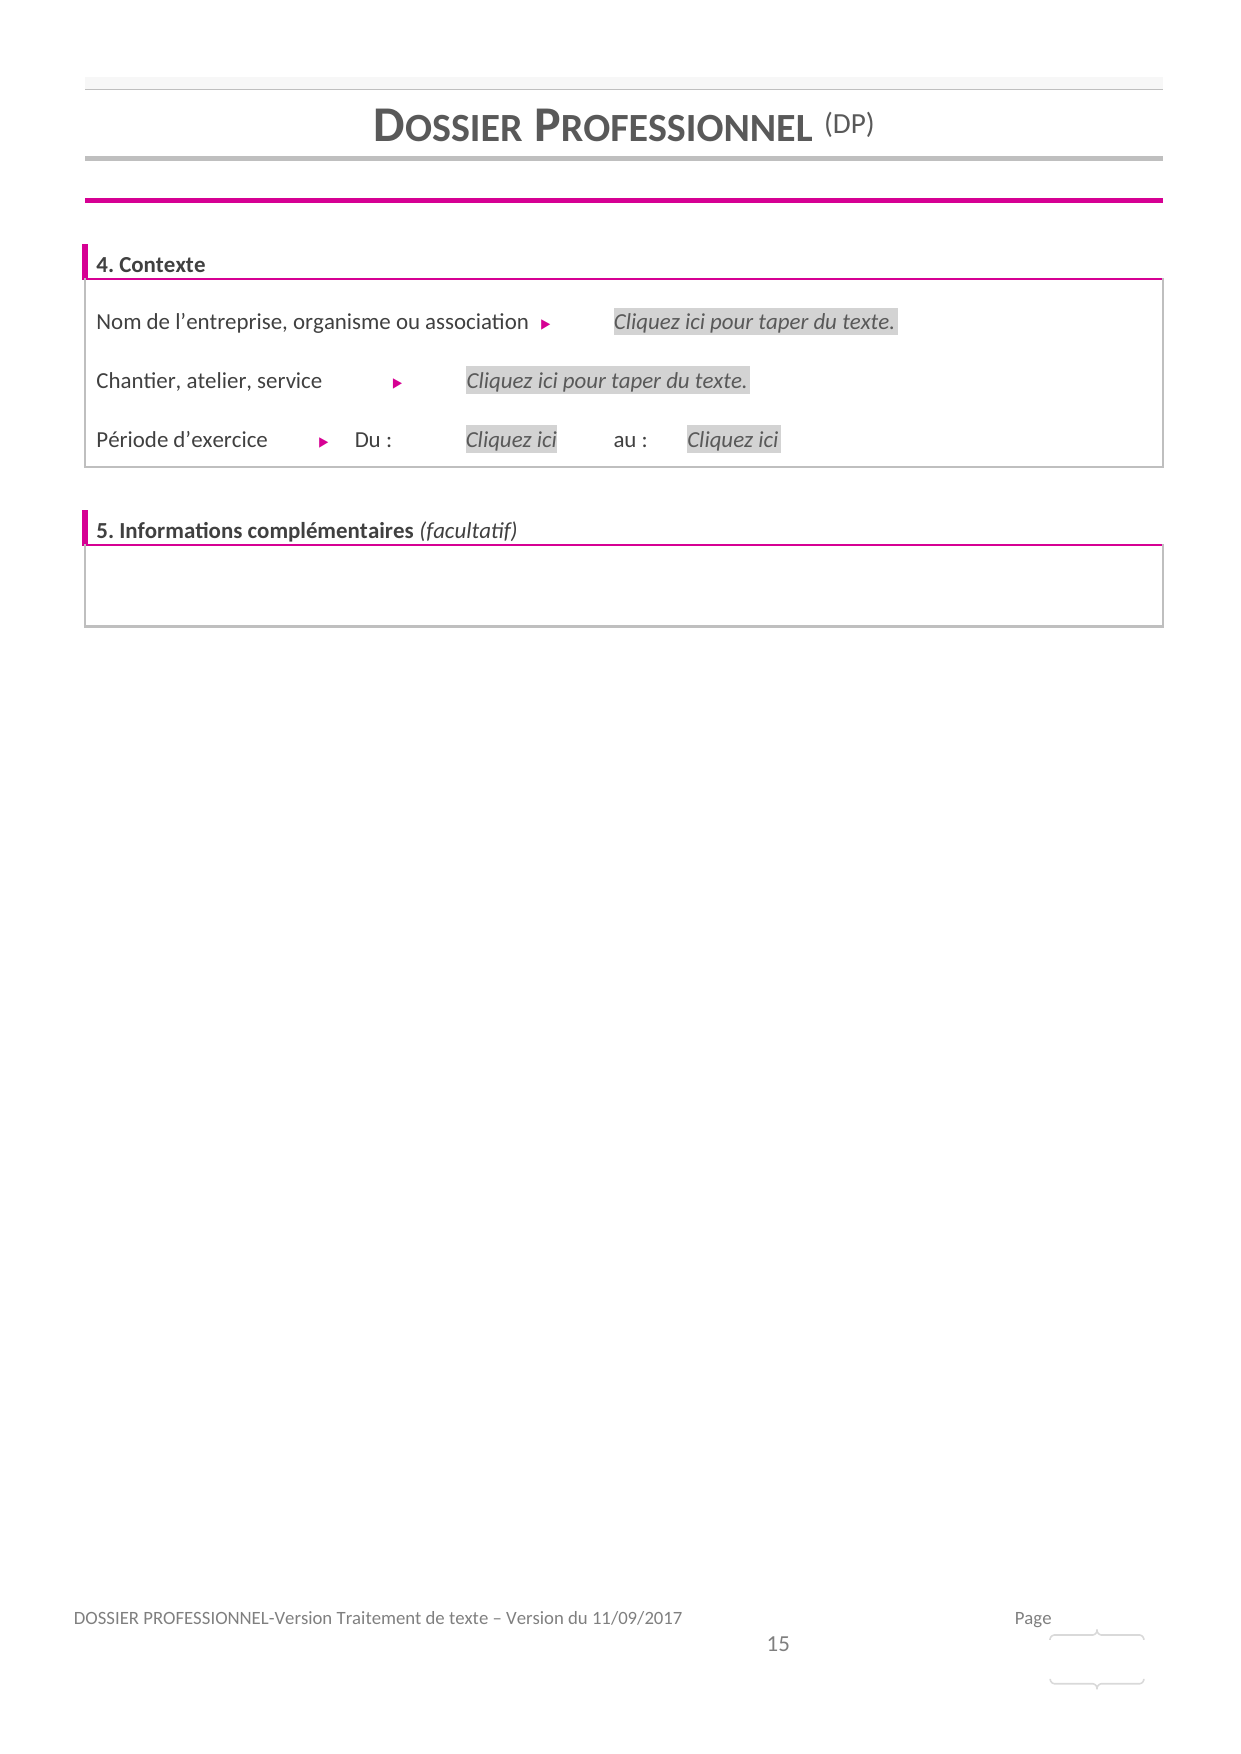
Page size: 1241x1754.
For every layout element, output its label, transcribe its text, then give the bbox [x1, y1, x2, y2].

table_cell [86, 546, 1162, 568]
table_cell 4. Contexte [88, 244, 1163, 278]
table_cell Chantier, atelier, service  [86, 348, 455, 407]
table_cell 5. Informations complémentaires (facultatif) [88, 510, 1104, 544]
table_cell Nom de l’entreprise, organisme ou association  [86, 301, 589, 348]
table_cell [1104, 489, 1163, 510]
table_cell [1104, 510, 1163, 544]
table_cell [86, 604, 1162, 625]
table_cell [85, 468, 1104, 489]
table_cell [1104, 468, 1163, 489]
table_cell Cliquez ici pour taper du texte. [589, 301, 1162, 348]
table_cell [86, 568, 1162, 604]
table_cell [85, 223, 1163, 244]
table_cell Période d’exercice Du : Cliquez ici au : Cliquez ici [86, 407, 1162, 466]
table_cell Cliquez ici pour taper du texte. [455, 348, 1162, 407]
table_cell [85, 489, 1104, 510]
table_cell [589, 280, 1162, 301]
table_cell [86, 280, 589, 301]
